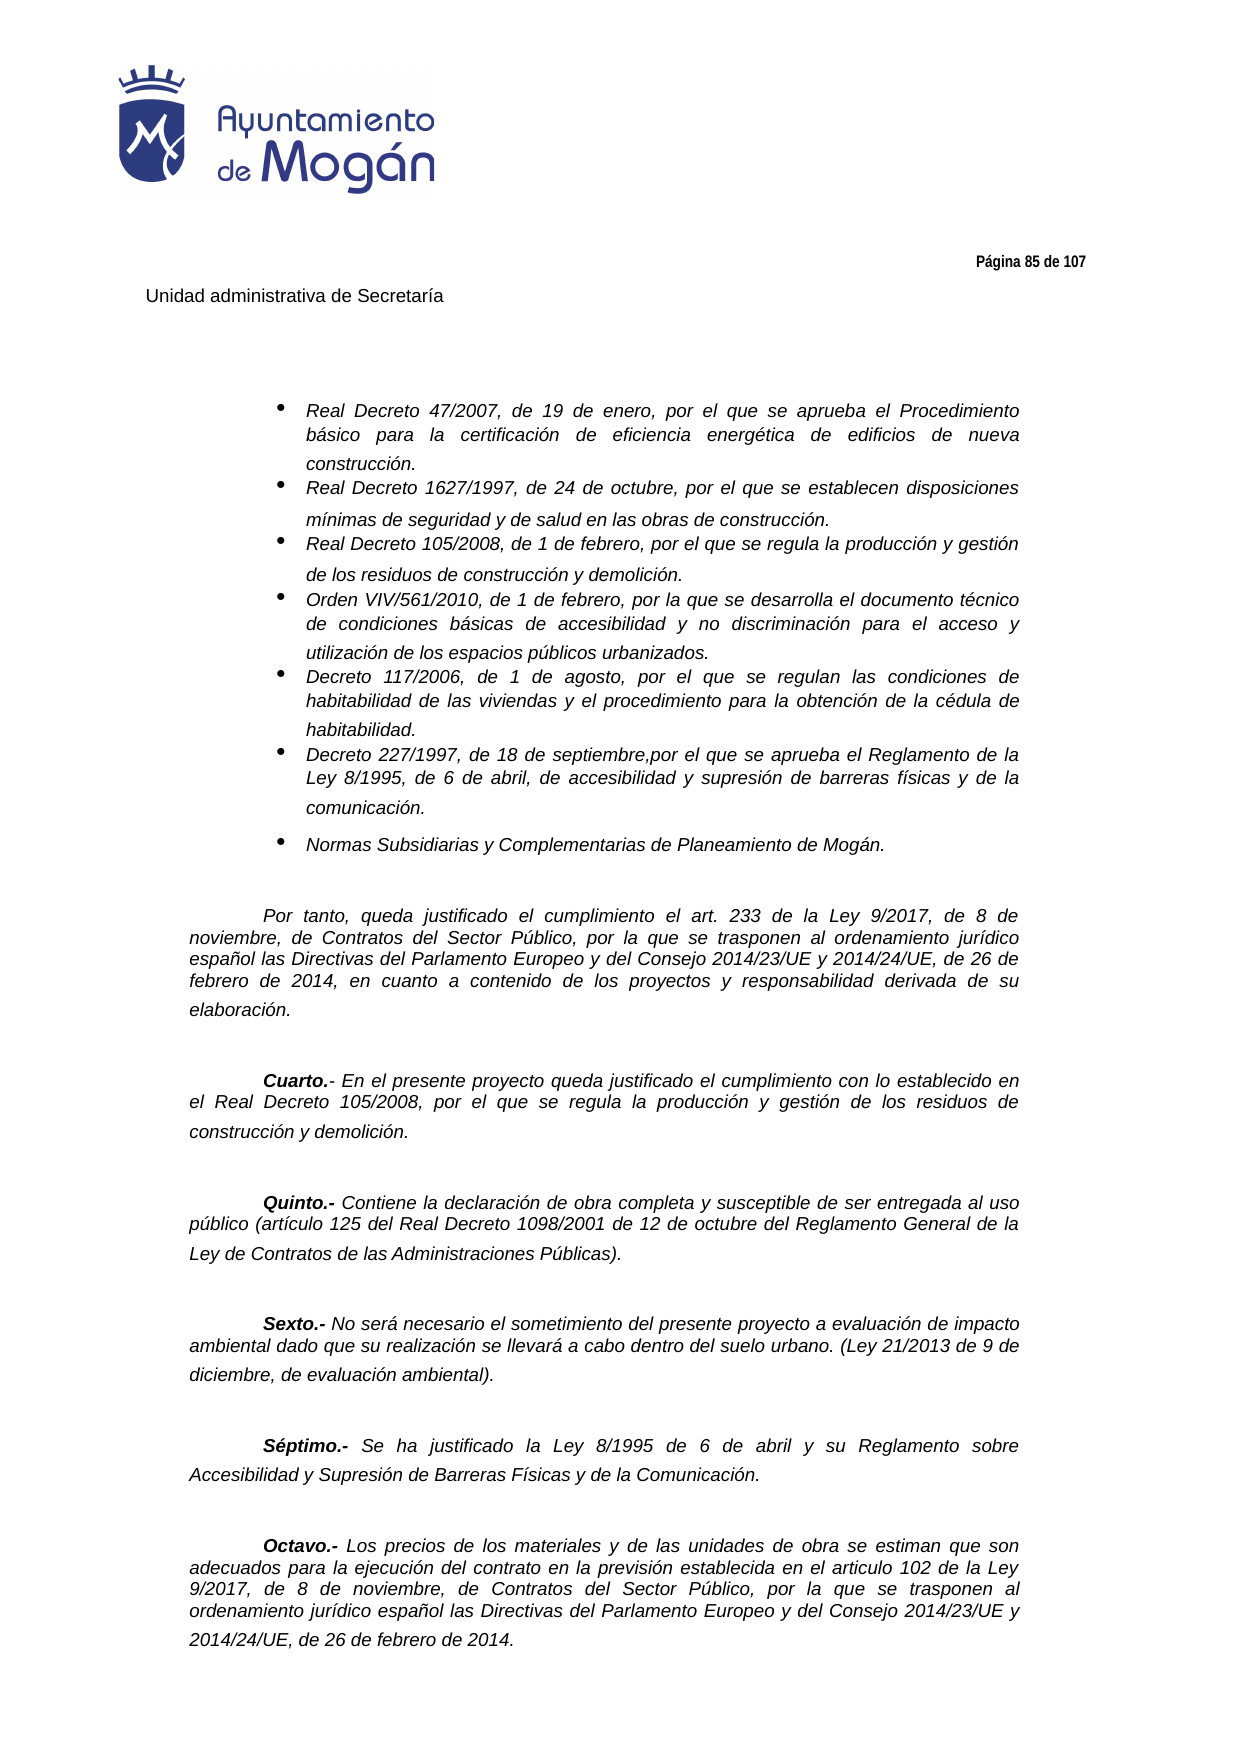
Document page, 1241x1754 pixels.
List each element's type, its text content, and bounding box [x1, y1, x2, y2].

text Octavo.- Los precios de los materiales y de las unidades de obra se estiman que son adecuados para la ejecución del contrato en la previsión establecida en el articulo 102 de la Ley 9/2017, de 8 de noviembre, de Contratos del Sector Público, por la que se trasponen al ordenamiento jurídico español las Directivas del Parlamento Europeo y del Consejo 2014/23/UE y 2014/24/UE, de 26 de febrero de 2014. [189, 1535, 1022, 1652]
text Quinto.- Contiene la declaración de obra completa y susceptible de ser entregada al uso público (artículo 125 del Real Decreto 1098/2001 de 12 de octubre del Reglamento General de la Ley de Contratos de las Administraciones Públicas). [189, 1191, 1022, 1266]
list Real Decreto 1627/1997, de 24 de octubre, por el que se establecen disposiciones mínimas de seguridad y de salud en las obras de construcción. [276, 476, 1022, 532]
list Decreto 227/1997, de 18 de septiembre,por el que se aprueba el Reglamento de la Ley 8/1995, de 6 de abril, de accesibilidad y supresión de barreras físicas y de la comunicación. [276, 742, 1022, 820]
list Real Decreto 47/2007, de 19 de enero, por el que se aprueba el Procedimiento básico para la certificación de eficiencia energética de edificios de nueva construcción. [276, 399, 1022, 476]
list Orden VIV/561/2010, de 1 de febrero, por la que se desarrolla el documento técnico de condiciones básicas de accesibilidad y no discriminación para el acceso y utilización de los espacios públicos urbanizados. [276, 588, 1022, 665]
picture [118, 65, 435, 200]
text Por tanto, queda justificado el cumplimiento el art. 233 de la Ley 9/2017, de 8 de noviembre, de Contratos del Sector Público, por la que se trasponen al ordenamiento jurídico español las Directivas del Parlamento Europeo y del Consejo 2014/23/UE y 2014/24/UE, de 26 de febrero de 2014, en cuanto a contenido de los proyectos y responsabilidad derivada de su elaboración. [189, 905, 1022, 1022]
list Normas Subsidiarias y Complementarias de Planeamiento de Mogán. [276, 826, 1022, 858]
list Decreto 117/2006, de 1 de agosto, por el que se regulan las condiciones de habitabilidad de las viviendas y el procedimiento para la obtención de la cédula de habitabilidad. [276, 665, 1022, 742]
text Cuarto.- En el presente proyecto queda justificado el cumplimiento con lo establecido en el Real Decreto 105/2008, por el que se regula la producción y gestión de los residuos de construcción y demolición. [189, 1070, 1022, 1144]
text Sexto.- No será necesario el sometimiento del presente proyecto a evaluación de impacto ambiental dado que su realización se llevará a cabo dentro del suelo urbano. (Ley 21/2013 de 9 de diciembre, de evaluación ambiental). [189, 1313, 1022, 1387]
list Real Decreto 105/2008, de 1 de febrero, por el que se regula la producción y gestión de los residuos de construcción y demolición. [276, 532, 1022, 588]
text Séptimo.- Se ha justificado la Ley 8/1995 de 6 de abril y su Reglamento sobre Accesibilidad y Supresión de Barreras Físicas y de la Comunicación. [189, 1435, 1022, 1487]
